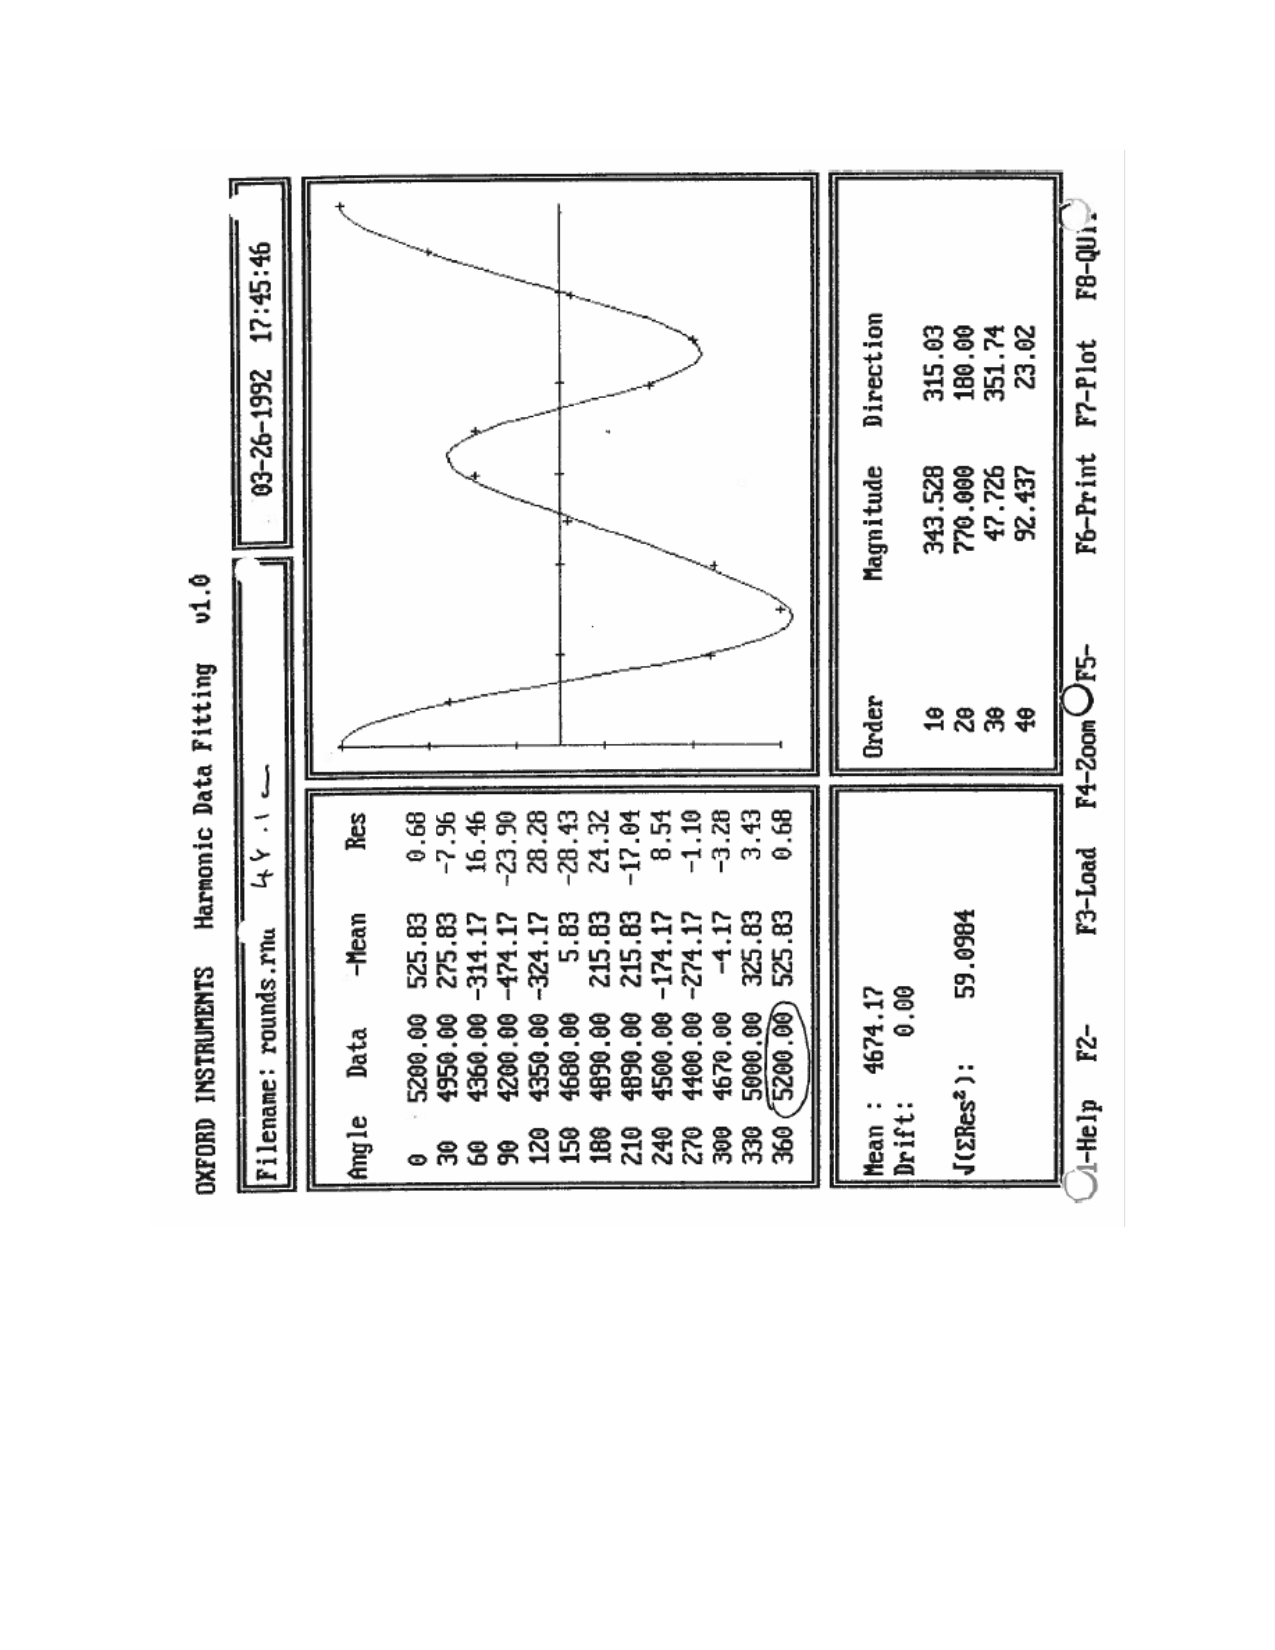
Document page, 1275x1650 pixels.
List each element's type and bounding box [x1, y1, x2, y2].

picture [150, 150, 1125, 1227]
